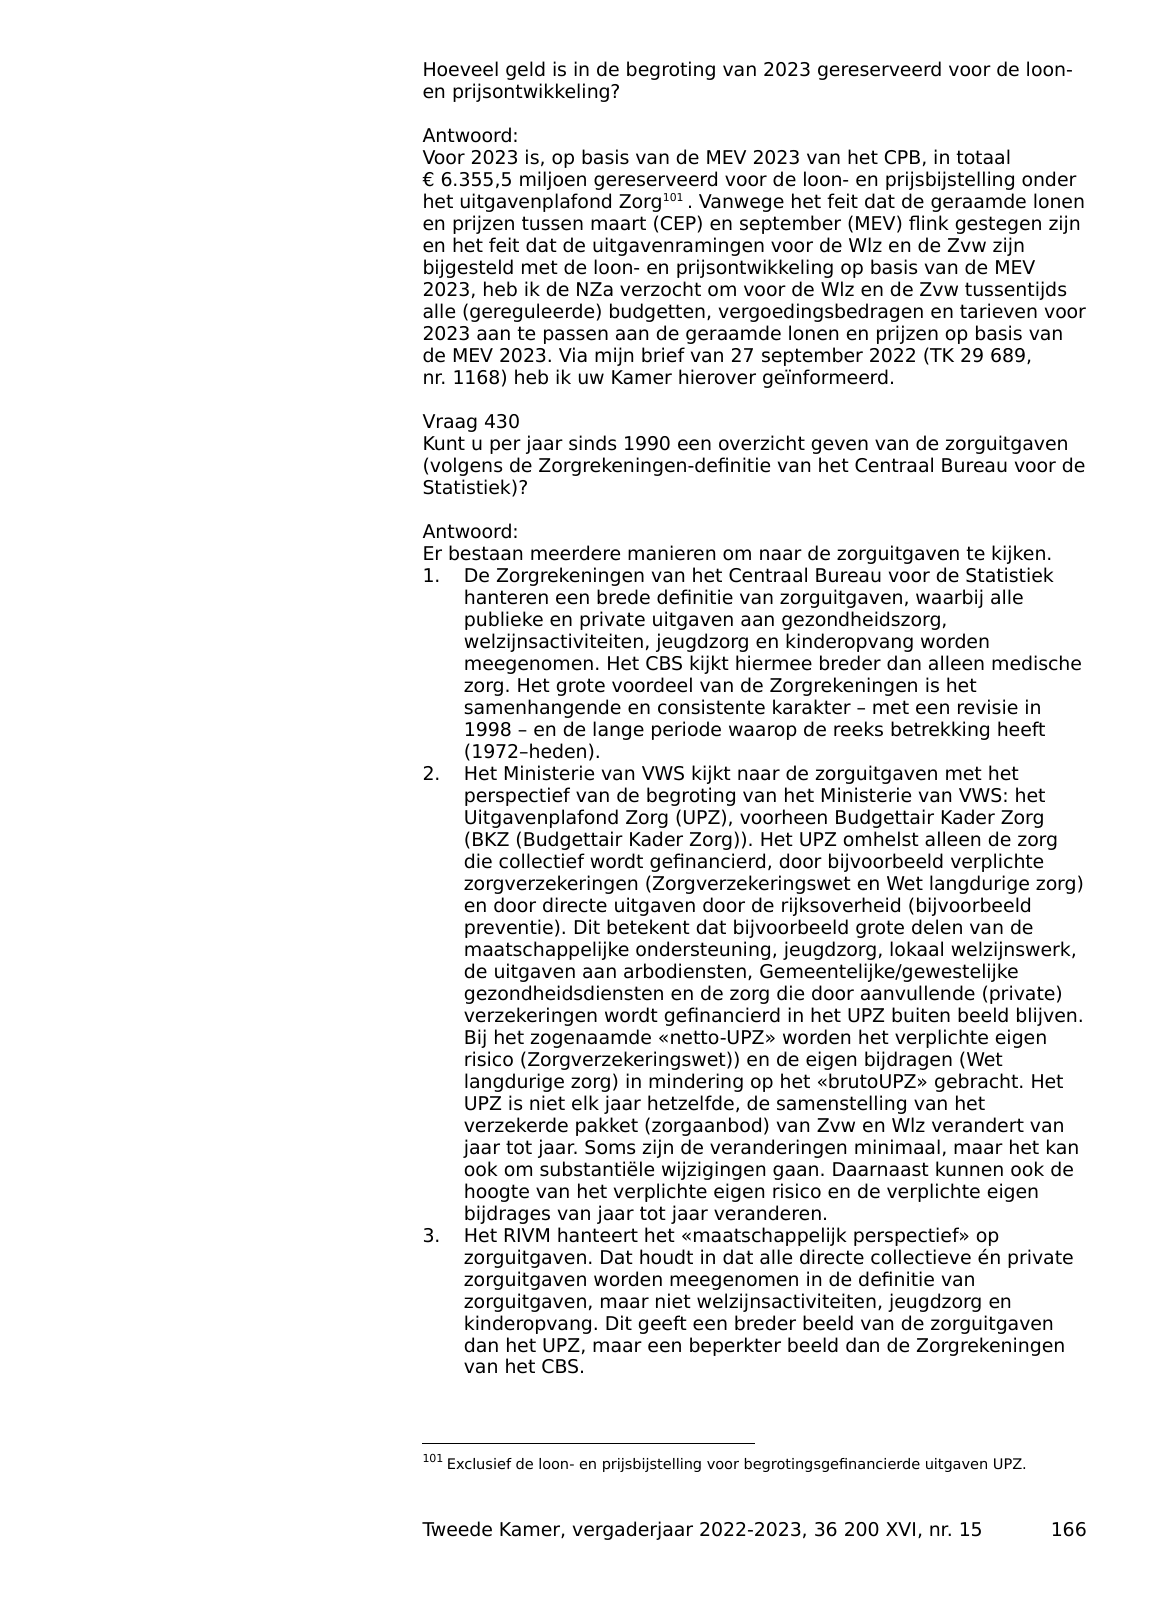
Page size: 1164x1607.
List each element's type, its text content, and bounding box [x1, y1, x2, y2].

text Vraag 430 [422, 411, 1087, 433]
text Hoeveel geld is in de begroting van 2023 gereserveerd voor de loon- en prijsontwikkeling? [422, 59, 1087, 103]
text Er bestaan meerdere manieren om naar de zorguitgaven te kijken. [422, 543, 1087, 565]
text Antwoord: [422, 521, 1087, 543]
text 3. Het RIVM hanteert het «maatschappelijk perspectief» op zorguitgaven. Dat houdt in dat alle directe collectieve én private zorguitgaven worden meegenomen in de definitie van zorguitgaven, maar niet welzijnsactiviteiten, jeugdzorg en kinderopvang. Dit geeft een breder beeld van de zorguitgaven dan het UPZ, maar een beperkter beeld dan de Zorgrekeningen van het CBS. [422, 1224, 1087, 1378]
text 2. Het Ministerie van VWS kijkt naar de zorguitgaven met het perspectief van de begroting van het Ministerie van VWS: het Uitgavenplafond Zorg (UPZ), voorheen Budgettair Kader Zorg (BKZ (Budgettair Kader Zorg)). Het UPZ omhelst alleen de zorg die collectief wordt gefinancierd, door bijvoorbeeld verplichte zorgverzekeringen (Zorgverzekeringswet en Wet langdurige zorg) en door directe uitgaven door de rijksoverheid (bijvoorbeeld preventie). Dit betekent dat bijvoorbeeld grote delen van de maatschappelijke ondersteuning, jeugdzorg, lokaal welzijnswerk, de uitgaven aan arbodiensten, Gemeentelijke/gewestelijke gezondheidsdiensten en de zorg die door aanvullende (private) verzekeringen wordt gefinancierd in het UPZ buiten beeld blijven. Bij het zogenaamde «netto-UPZ» worden het verplichte eigen risico (Zorgverzekeringswet)) en de eigen bijdragen (Wet langdurige zorg) in mindering op het «brutoUPZ» gebracht. Het UPZ is niet elk jaar hetzelfde, de samenstelling van het verzekerde pakket (zorgaanbod) van Zvw en Wlz verandert van jaar tot jaar. Soms zijn de veranderingen minimaal, maar het kan ook om substantiële wijzigingen gaan. Daarnaast kunnen ook de hoogte van het verplichte eigen risico en de verplichte eigen bijdrages van jaar tot jaar veranderen. [422, 763, 1087, 1224]
text Antwoord: [422, 125, 1087, 147]
text Kunt u per jaar sinds 1990 een overzicht geven van de zorguitgaven (volgens de Zorgrekeningen-definitie van het Centraal Bureau voor de Statistiek)? [422, 433, 1087, 499]
text 1. De Zorgrekeningen van het Centraal Bureau voor de Statistiek hanteren een brede definitie van zorguitgaven, waarbij alle publieke en private uitgaven aan gezondheidszorg, welzijnsactiviteiten, jeugdzorg en kinderopvang worden meegenomen. Het CBS kijkt hiermee breder dan alleen medische zorg. Het grote voordeel van de Zorgrekeningen is het samenhangende en consistente karakter – met een revisie in 1998 – en de lange periode waarop de reeks betrekking heeft (1972–heden). [422, 565, 1087, 763]
text Exclusief de loon- en prijsbijstelling voor begrotingsgefinancierde uitgaven UPZ. [422, 1452, 1087, 1474]
text Voor 2023 is, op basis van de MEV 2023 van het CPB, in totaal € 6.355,5 miljoen gereserveerd voor de loon- en prijsbijstelling onder het uitgavenplafond Zorg. Vanwege het feit dat de geraamde lonen en prijzen tussen maart (CEP) en september (MEV) flink gestegen zijn en het feit dat de uitgavenramingen voor de Wlz en de Zvw zijn bijgesteld met de loon- en prijsontwikkeling op basis van de MEV 2023, heb ik de NZa verzocht om voor de Wlz en de Zvw tussentijds alle (gereguleerde) budgetten, vergoedingsbedragen en tarieven voor 2023 aan te passen aan de geraamde lonen en prijzen op basis van de MEV 2023. Via mijn brief van 27 september 2022 (TK 29 689, nr. 1168) heb ik uw Kamer hierover geïnformeerd. [422, 147, 1087, 389]
